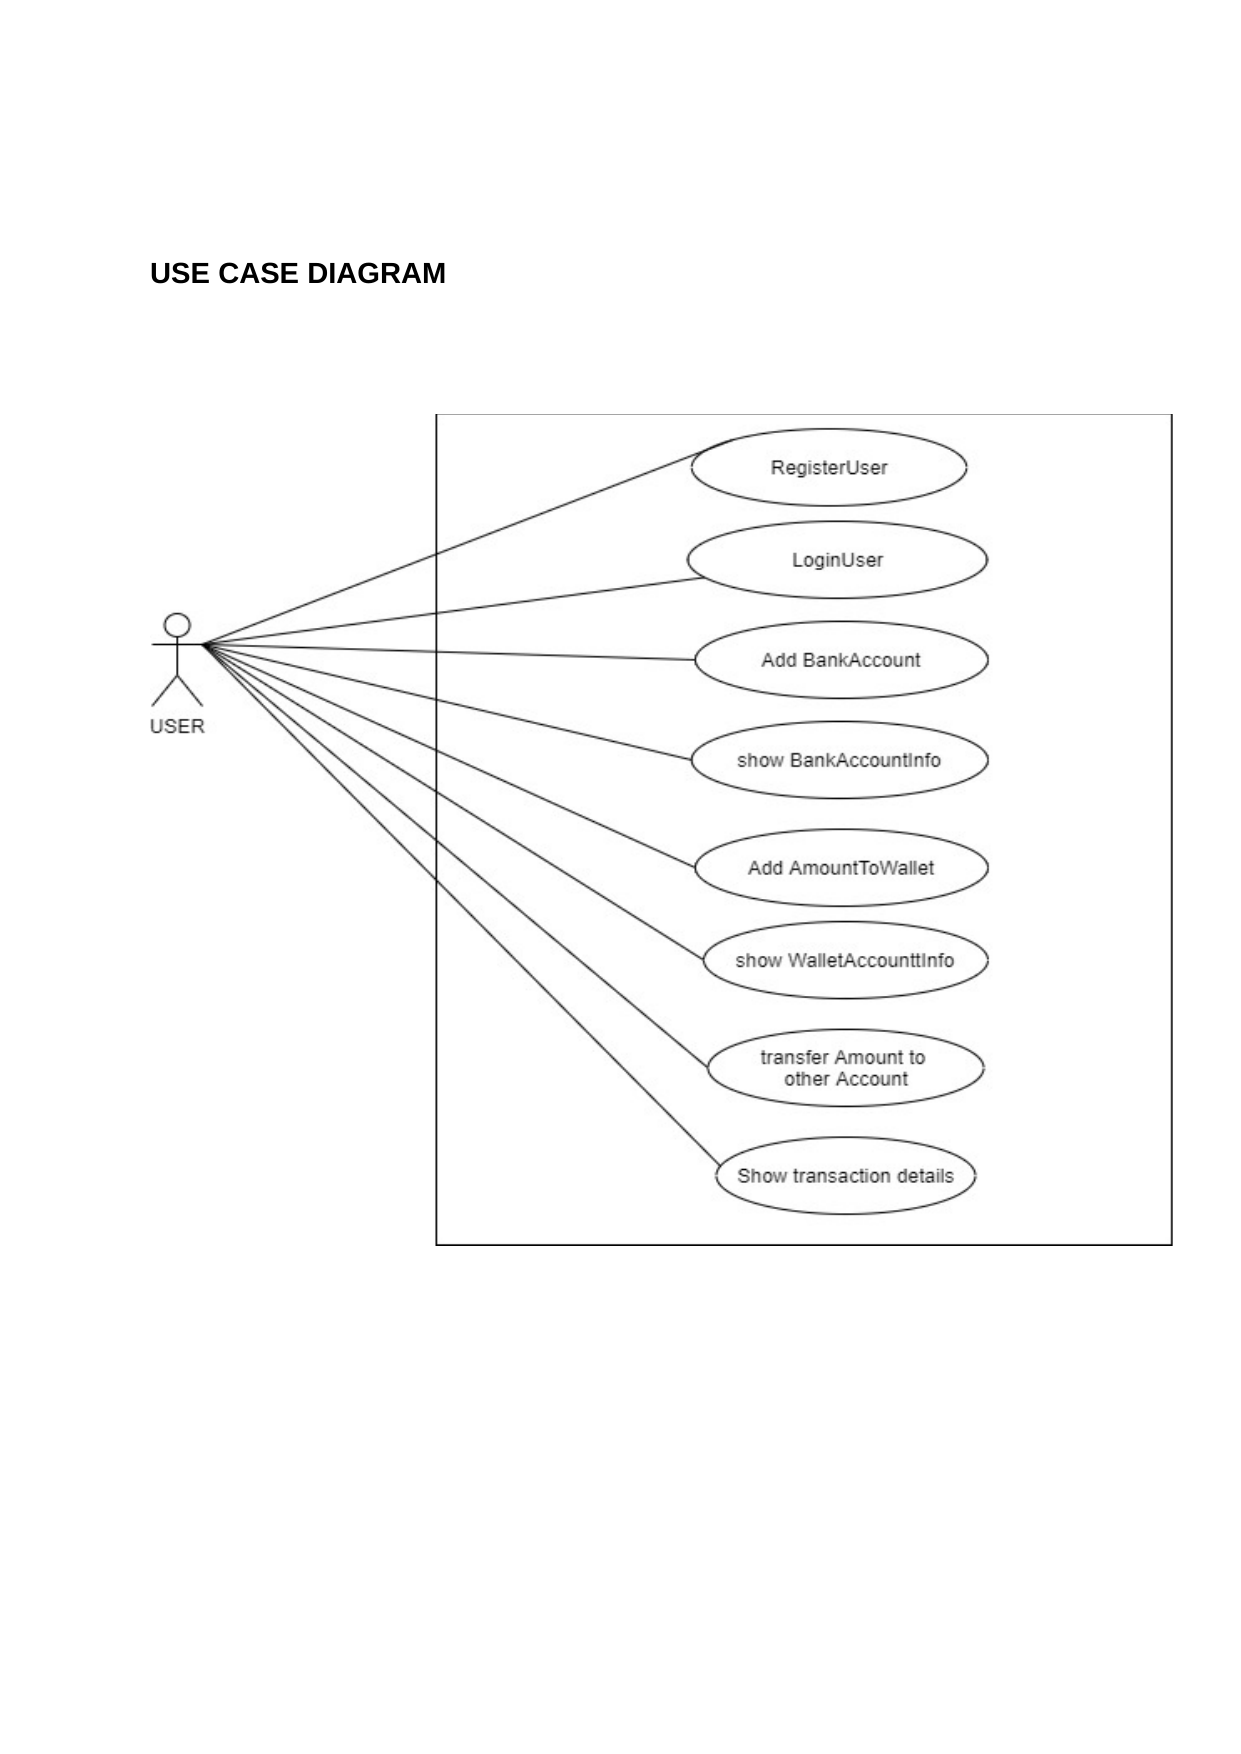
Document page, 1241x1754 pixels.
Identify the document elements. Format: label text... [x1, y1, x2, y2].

text USE CASE DIAGRAM [150, 256, 1090, 289]
picture [150, 414, 1173, 1246]
